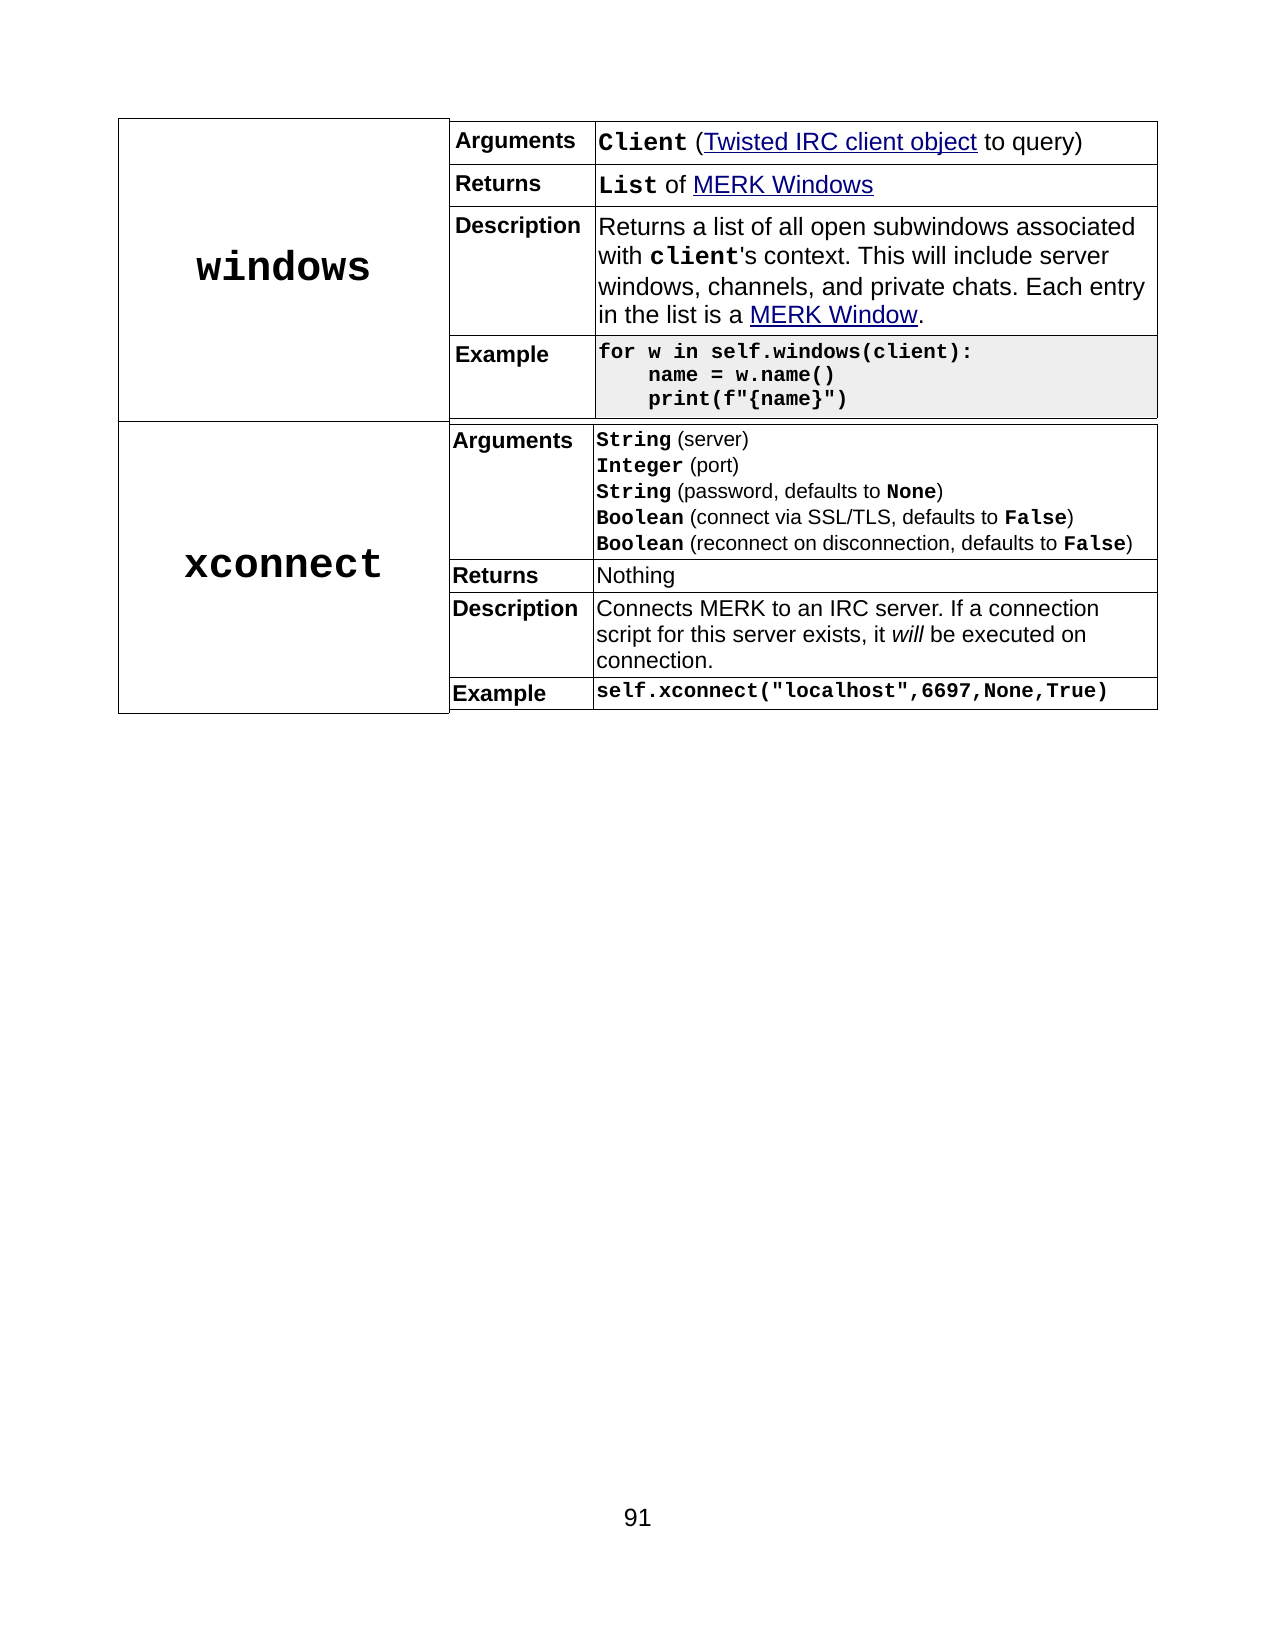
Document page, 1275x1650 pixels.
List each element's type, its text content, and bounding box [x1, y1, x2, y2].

table_cell Returns [450, 560, 593, 592]
table_header String (server) Integer (port) String (password, defaults to None) Boolean (connect via SSL/TLS, defaults to False) Boolean (reconnect on disconnection, defaults to False) [594, 425, 1157, 559]
table_header Arguments [450, 425, 593, 559]
table_cell Nothing [594, 560, 1157, 592]
table_cell Description [450, 593, 593, 677]
table_cell Description [450, 207, 595, 335]
table_cell for w in self.windows(client): name = w.name() print(f"{name}") [596, 336, 1157, 417]
table_cell Connects MERK to an IRC server. If a connection script for this server exists, it will be executed on connection. [594, 593, 1157, 677]
table_cell Returns a list of all open subwindows associated with client's context. This will include server windows, channels, and private chats. Each entry in the list is a MERK Window. [596, 207, 1157, 335]
table_cell Returns [450, 165, 595, 206]
table_header Client (Twisted IRC client object to query) [596, 122, 1157, 164]
table_cell windows [119, 119, 449, 421]
table_cell xconnect [119, 422, 449, 713]
table_cell Example [450, 336, 595, 417]
table_cell Example [450, 678, 593, 709]
table_header Arguments [450, 122, 595, 164]
table_cell self.xconnect("localhost",6697,None,True) [594, 678, 1157, 709]
table_cell List of MERK Windows [596, 165, 1157, 206]
